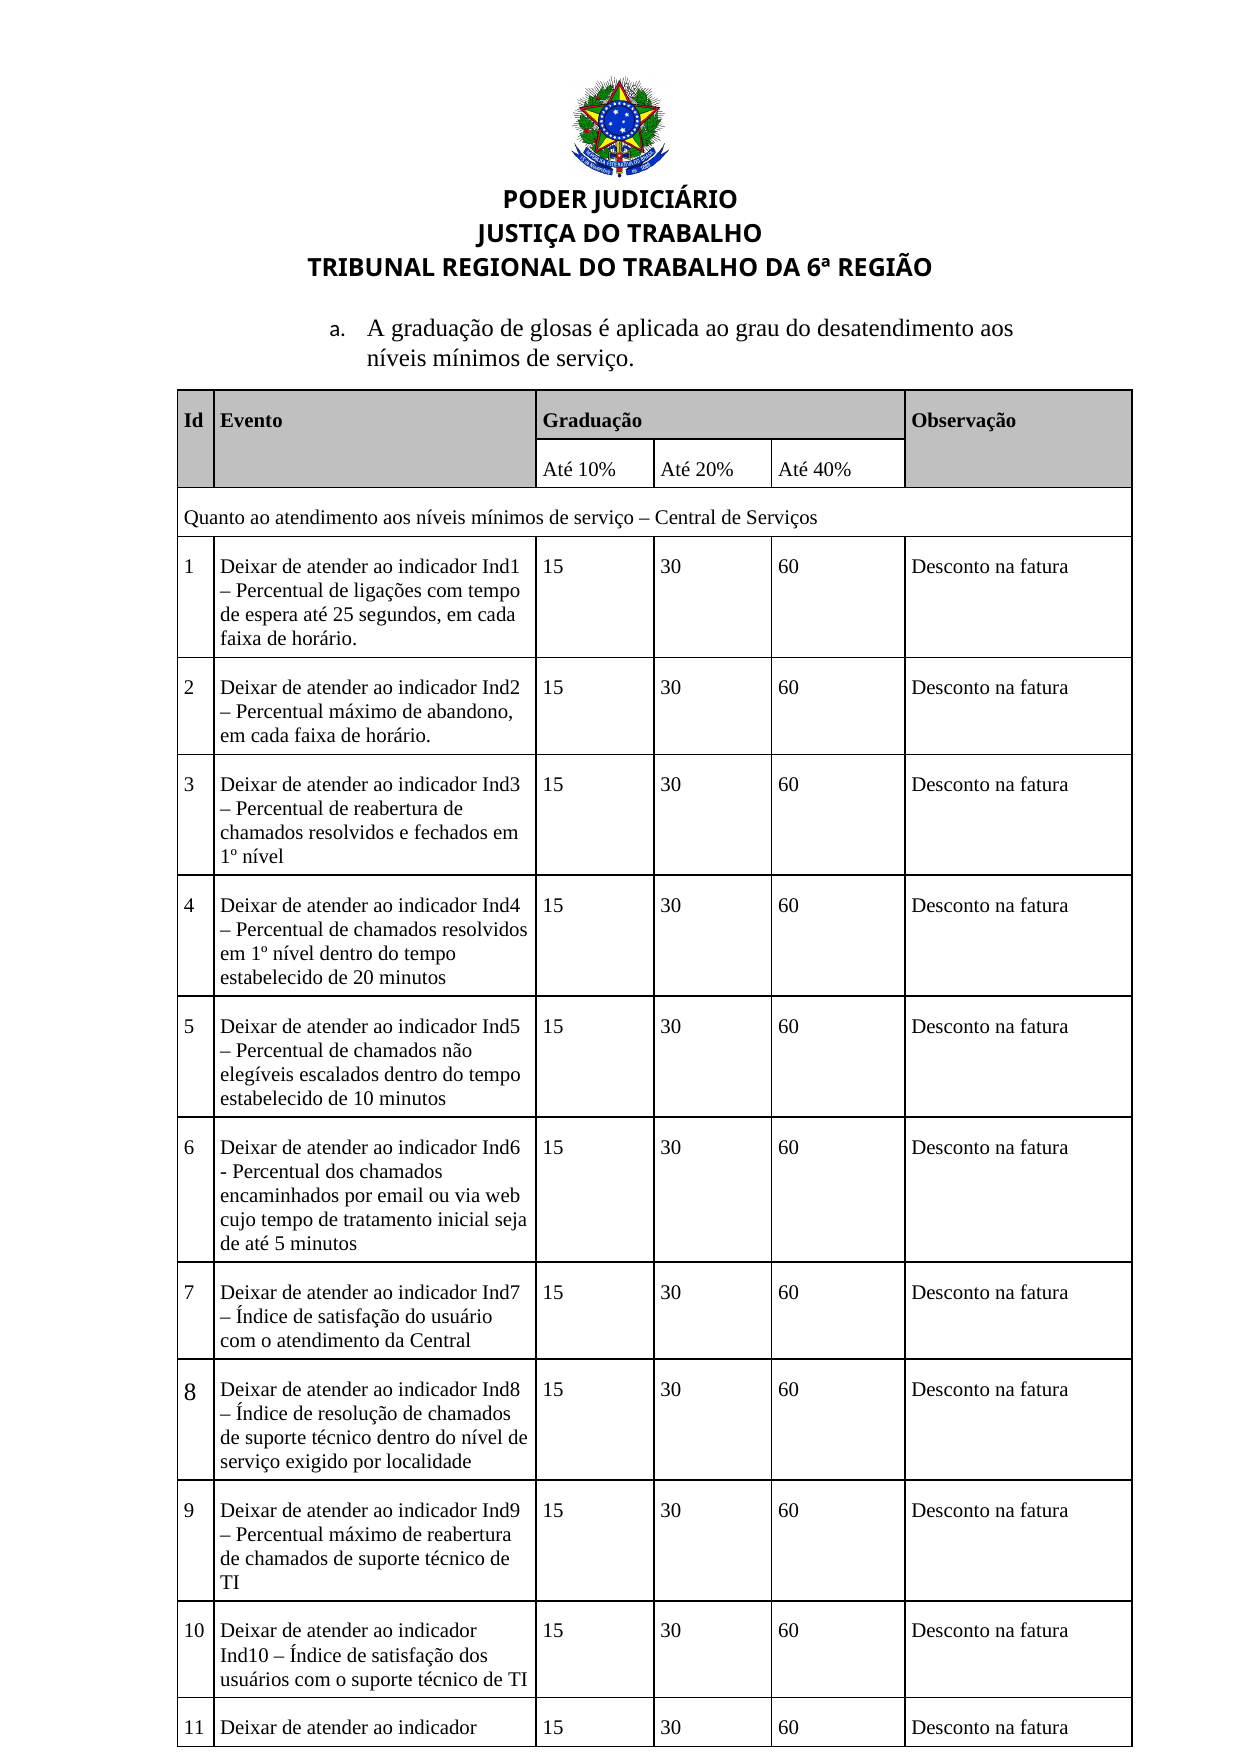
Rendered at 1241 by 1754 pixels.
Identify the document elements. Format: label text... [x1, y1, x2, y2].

table_cell 30 [655, 1602, 771, 1697]
table_cell Desconto na fatura [906, 537, 1131, 657]
table_cell Deixar de atender ao indicador Ind9 – Percentual máximo de reabertura de chamados de suporte técnico de TI [215, 1481, 535, 1600]
table_cell Quanto ao atendimento aos níveis mínimos de serviço – Central de Serviços [178, 488, 1131, 536]
table_cell Deixar de atender ao indicador Ind3 – Percentual de reabertura de chamados resolvidos e fechados em 1º nível [215, 755, 535, 874]
table_cell 15 [537, 997, 653, 1116]
list A graduação de glosas é aplicada ao grau do desatendimento aos níveis mínimos de serviço. [329, 312, 1063, 372]
table_cell Desconto na fatura [906, 1698, 1131, 1746]
table_cell 15 [537, 1602, 653, 1697]
table_cell Desconto na fatura [906, 1118, 1131, 1261]
table_cell 4 [178, 876, 213, 995]
table_header Observação [906, 391, 1131, 487]
table_cell 15 [537, 1481, 653, 1600]
table_cell 60 [772, 1481, 904, 1600]
table_cell 8 [178, 1360, 213, 1479]
table_cell 15 [537, 658, 653, 753]
table_cell Desconto na fatura [906, 1481, 1131, 1600]
table_cell 30 [655, 1263, 771, 1358]
table_cell 60 [772, 658, 904, 753]
table_cell Desconto na fatura [906, 1360, 1131, 1479]
table_cell 30 [655, 997, 771, 1116]
table_cell 5 [178, 997, 213, 1116]
table_cell Deixar de atender ao indicador Ind2 – Percentual máximo de abandono, em cada faixa de horário. [215, 658, 535, 753]
table_header Evento [215, 391, 535, 487]
table_cell Até 40% [772, 440, 904, 487]
table_cell 30 [655, 755, 771, 874]
table_cell 15 [537, 1263, 653, 1358]
table_cell Desconto na fatura [906, 1263, 1131, 1358]
table_cell Deixar de atender ao indicador Ind6 - Percentual dos chamados encaminhados por email ou via web cujo tempo de tratamento inicial seja de até 5 minutos [215, 1118, 535, 1261]
table_cell 30 [655, 1360, 771, 1479]
table_cell 15 [537, 1118, 653, 1261]
table_cell 60 [772, 537, 904, 657]
table_cell 60 [772, 755, 904, 874]
table_cell Desconto na fatura [906, 658, 1131, 753]
table_cell 60 [772, 997, 904, 1116]
table_cell 10 [178, 1602, 213, 1697]
table_cell 30 [655, 1481, 771, 1600]
table_cell 60 [772, 1698, 904, 1746]
table_cell 1 [178, 537, 213, 657]
table_cell Deixar de atender ao indicador Ind8 – Índice de resolução de chamados de suporte técnico dentro do nível de serviço exigido por localidade [215, 1360, 535, 1479]
table_cell Desconto na fatura [906, 876, 1131, 995]
table_cell Deixar de atender ao indicador Ind4 – Percentual de chamados resolvidos em 1º nível dentro do tempo estabelecido de 20 minutos [215, 876, 535, 995]
table_cell Desconto na fatura [906, 1602, 1131, 1697]
table_cell 15 [537, 1360, 653, 1479]
table_cell 15 [537, 876, 653, 995]
table_cell 15 [537, 537, 653, 657]
table_cell 3 [178, 755, 213, 874]
table_cell 30 [655, 876, 771, 995]
table_cell Desconto na fatura [906, 997, 1131, 1116]
table_cell 7 [178, 1263, 213, 1358]
table_cell 60 [772, 1360, 904, 1479]
table_cell 15 [537, 1698, 653, 1746]
table_cell 15 [537, 755, 653, 874]
table_cell Deixar de atender ao indicador Ind10 – Índice de satisfação dos usuários com o suporte técnico de TI [215, 1602, 535, 1697]
table_cell Até 20% [655, 440, 771, 487]
table_cell 60 [772, 876, 904, 995]
table_cell Deixar de atender ao indicador Ind5 – Percentual de chamados não elegíveis escalados dentro do tempo estabelecido de 10 minutos [215, 997, 535, 1116]
table_cell 60 [772, 1602, 904, 1697]
table_cell 60 [772, 1263, 904, 1358]
table_cell 11 [178, 1698, 213, 1746]
table_cell 9 [178, 1481, 213, 1600]
table_cell 30 [655, 537, 771, 657]
table_cell Até 10% [537, 440, 653, 487]
table_cell 2 [178, 658, 213, 753]
table_cell 6 [178, 1118, 213, 1261]
table_cell 30 [655, 658, 771, 753]
table_cell 30 [655, 1698, 771, 1746]
table_cell 30 [655, 1118, 771, 1261]
table_header Id [178, 391, 213, 487]
table_cell Desconto na fatura [906, 755, 1131, 874]
table_cell Deixar de atender ao indicador [215, 1698, 535, 1746]
table_header Graduação [537, 391, 904, 438]
table_cell Deixar de atender ao indicador Ind1 – Percentual de ligações com tempo de espera até 25 segundos, em cada faixa de horário. [215, 537, 535, 657]
table_cell Deixar de atender ao indicador Ind7 – Índice de satisfação do usuário com o atendimento da Central [215, 1263, 535, 1358]
table_cell 60 [772, 1118, 904, 1261]
